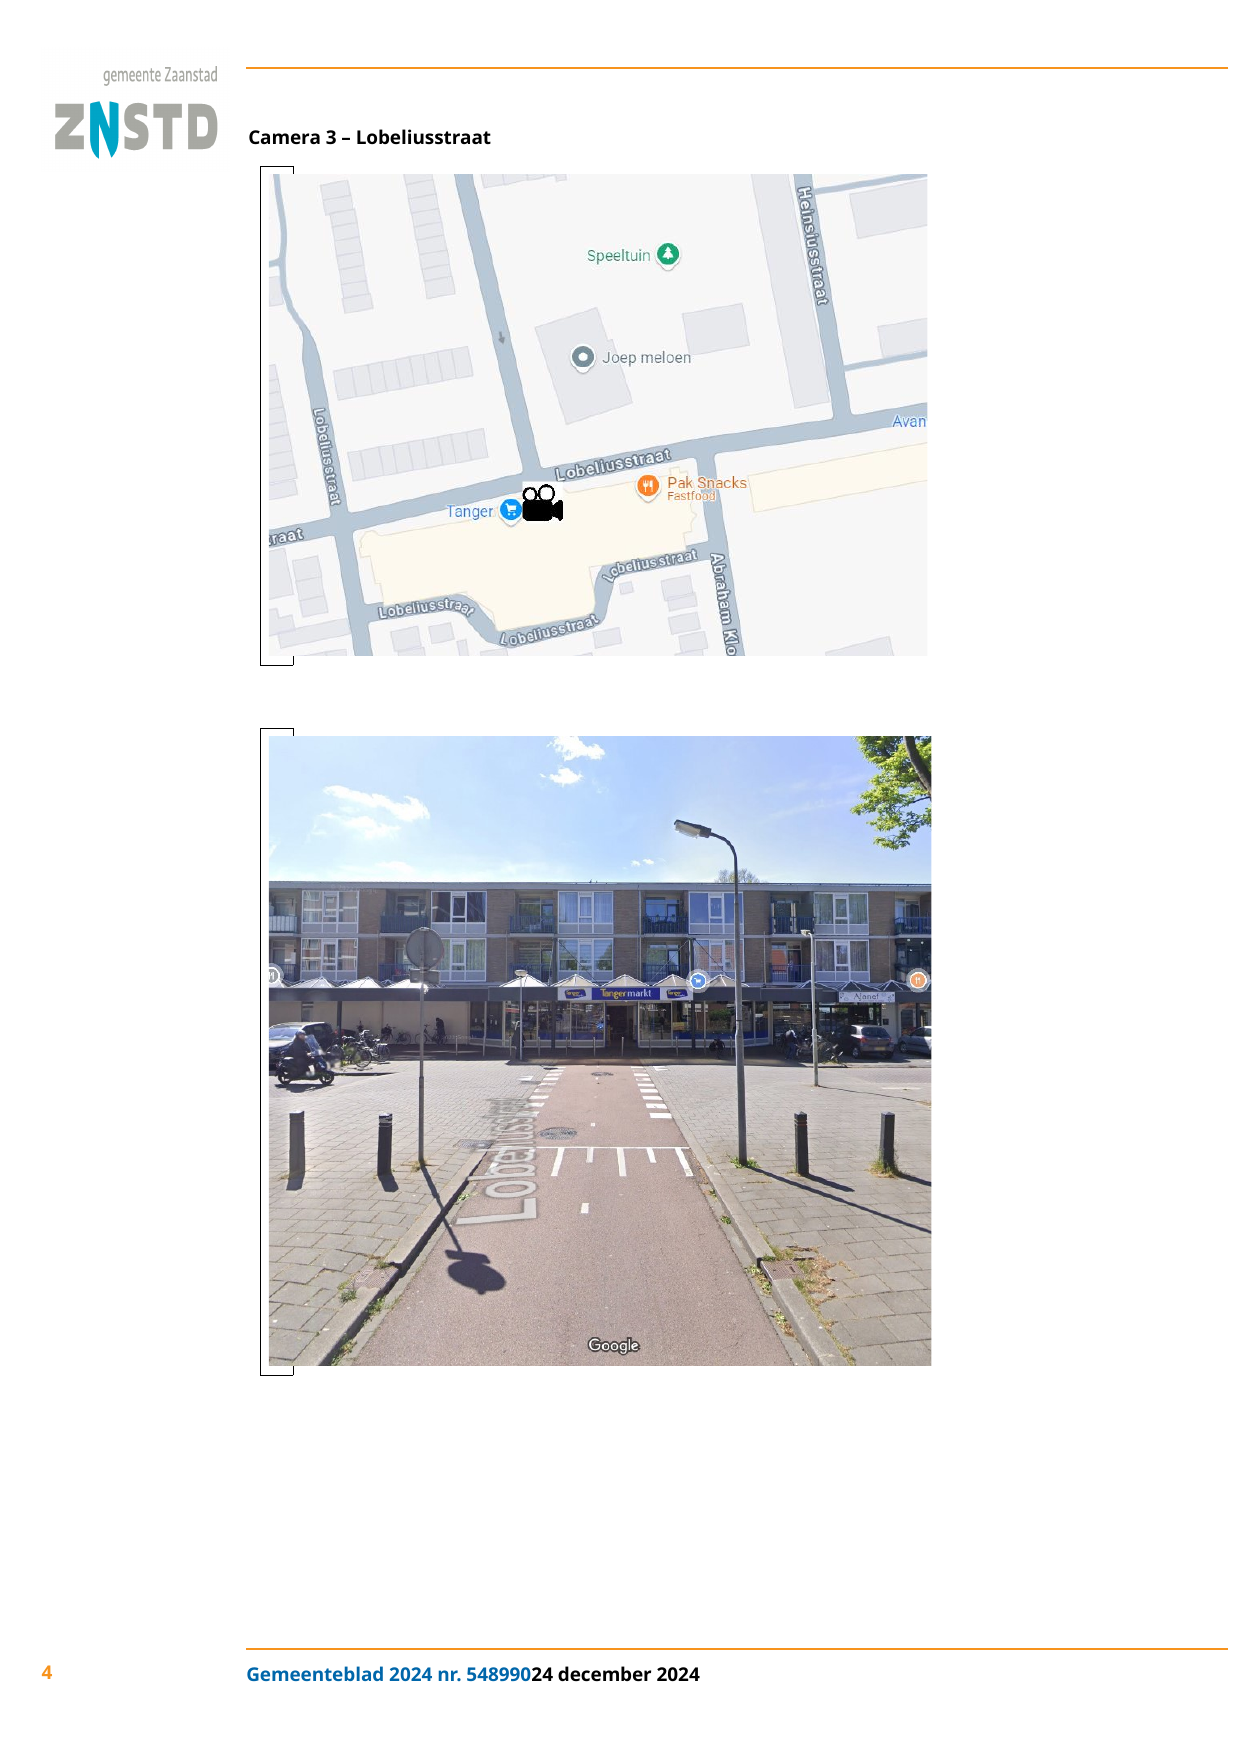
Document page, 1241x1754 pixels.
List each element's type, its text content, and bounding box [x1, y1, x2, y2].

picture [268, 736, 932, 1366]
text Camera 3 – Lobeliusstraat [248, 124, 1152, 150]
picture [41, 47, 231, 172]
picture [268, 174, 928, 656]
